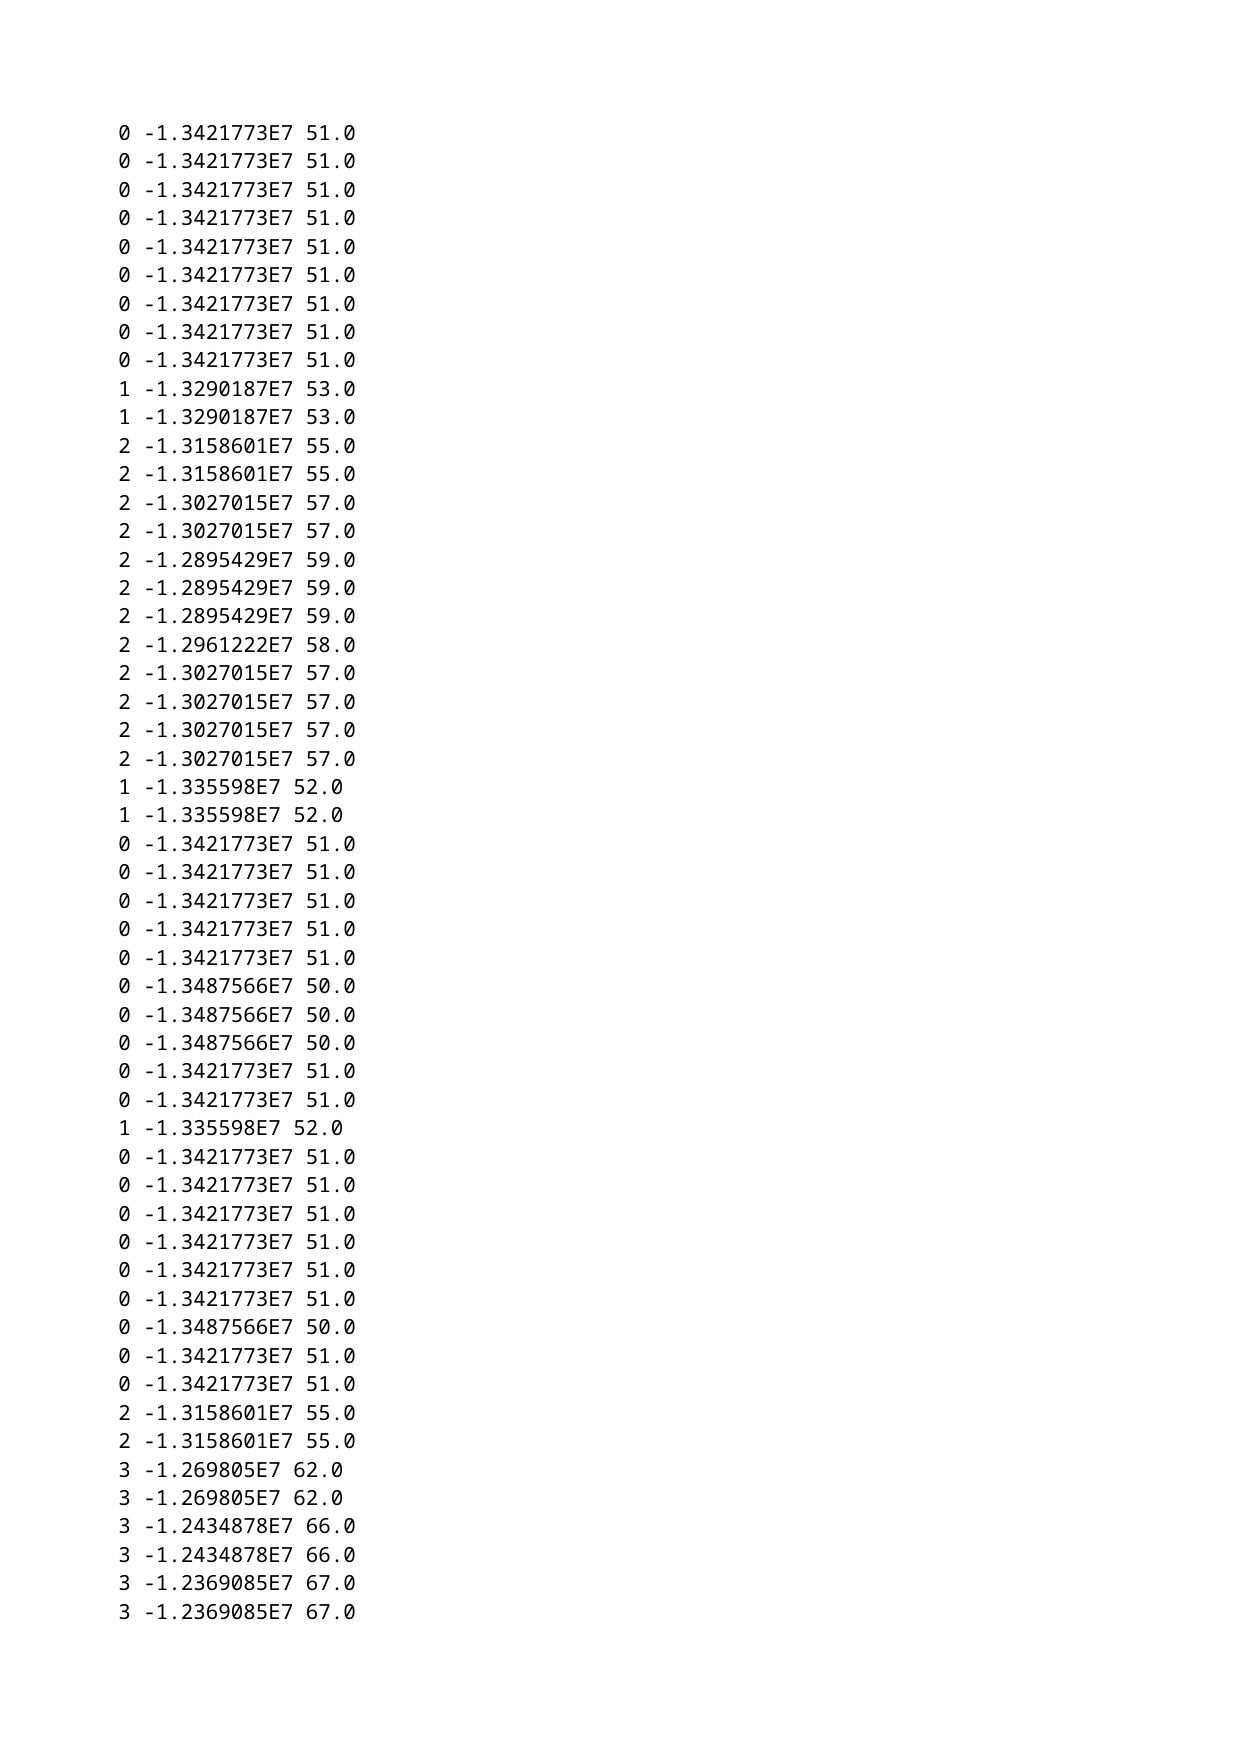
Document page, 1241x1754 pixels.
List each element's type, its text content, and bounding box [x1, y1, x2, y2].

text 3 -1.269805E7 62.0 [118, 1455, 1122, 1483]
text 0 -1.3421773E7 51.0 [118, 203, 1122, 232]
text 0 -1.3421773E7 51.0 [118, 943, 1122, 971]
text 0 -1.3421773E7 51.0 [118, 147, 1122, 175]
text 0 -1.3421773E7 51.0 [118, 1284, 1122, 1312]
text 3 -1.2434878E7 66.0 [118, 1512, 1122, 1540]
text 1 -1.335598E7 52.0 [118, 801, 1122, 829]
text 2 -1.3027015E7 57.0 [118, 488, 1122, 516]
text 0 -1.3487566E7 50.0 [118, 1312, 1122, 1341]
text 1 -1.335598E7 52.0 [118, 772, 1122, 801]
text 0 -1.3421773E7 51.0 [118, 232, 1122, 260]
text 0 -1.3421773E7 51.0 [118, 1199, 1122, 1227]
text 1 -1.3290187E7 53.0 [118, 402, 1122, 431]
text 0 -1.3421773E7 51.0 [118, 1057, 1122, 1085]
text 3 -1.2369085E7 67.0 [118, 1568, 1122, 1597]
text 0 -1.3421773E7 51.0 [118, 1341, 1122, 1369]
text 2 -1.2895429E7 59.0 [118, 545, 1122, 573]
text 0 -1.3487566E7 50.0 [118, 971, 1122, 1000]
text 0 -1.3421773E7 51.0 [118, 118, 1122, 147]
text 2 -1.3027015E7 57.0 [118, 715, 1122, 744]
text 2 -1.3158601E7 55.0 [118, 1426, 1122, 1455]
text 2 -1.3158601E7 55.0 [118, 431, 1122, 459]
text 0 -1.3421773E7 51.0 [118, 914, 1122, 943]
text 2 -1.2895429E7 59.0 [118, 602, 1122, 630]
text 0 -1.3421773E7 51.0 [118, 857, 1122, 886]
text 2 -1.2895429E7 59.0 [118, 573, 1122, 602]
text 0 -1.3421773E7 51.0 [118, 1369, 1122, 1398]
text 0 -1.3421773E7 51.0 [118, 1142, 1122, 1170]
text 0 -1.3421773E7 51.0 [118, 1227, 1122, 1256]
text 2 -1.3158601E7 55.0 [118, 459, 1122, 488]
text 0 -1.3421773E7 51.0 [118, 317, 1122, 346]
text 0 -1.3421773E7 51.0 [118, 260, 1122, 289]
text 2 -1.2961222E7 58.0 [118, 630, 1122, 658]
text 2 -1.3027015E7 57.0 [118, 516, 1122, 545]
text 1 -1.335598E7 52.0 [118, 1113, 1122, 1142]
text 0 -1.3421773E7 51.0 [118, 289, 1122, 317]
text 3 -1.269805E7 62.0 [118, 1483, 1122, 1512]
text 0 -1.3421773E7 51.0 [118, 175, 1122, 203]
text 2 -1.3027015E7 57.0 [118, 744, 1122, 772]
text 2 -1.3027015E7 57.0 [118, 658, 1122, 687]
text 2 -1.3027015E7 57.0 [118, 687, 1122, 715]
text 0 -1.3421773E7 51.0 [118, 346, 1122, 374]
text 3 -1.2434878E7 66.0 [118, 1540, 1122, 1568]
text 0 -1.3421773E7 51.0 [118, 829, 1122, 857]
text 0 -1.3487566E7 50.0 [118, 1000, 1122, 1028]
text 0 -1.3421773E7 51.0 [118, 1256, 1122, 1284]
text 0 -1.3421773E7 51.0 [118, 886, 1122, 914]
text 2 -1.3158601E7 55.0 [118, 1398, 1122, 1426]
text 0 -1.3421773E7 51.0 [118, 1085, 1122, 1113]
text 1 -1.3290187E7 53.0 [118, 374, 1122, 402]
text 0 -1.3421773E7 51.0 [118, 1170, 1122, 1199]
text 0 -1.3487566E7 50.0 [118, 1028, 1122, 1057]
text 3 -1.2369085E7 67.0 [118, 1597, 1122, 1625]
